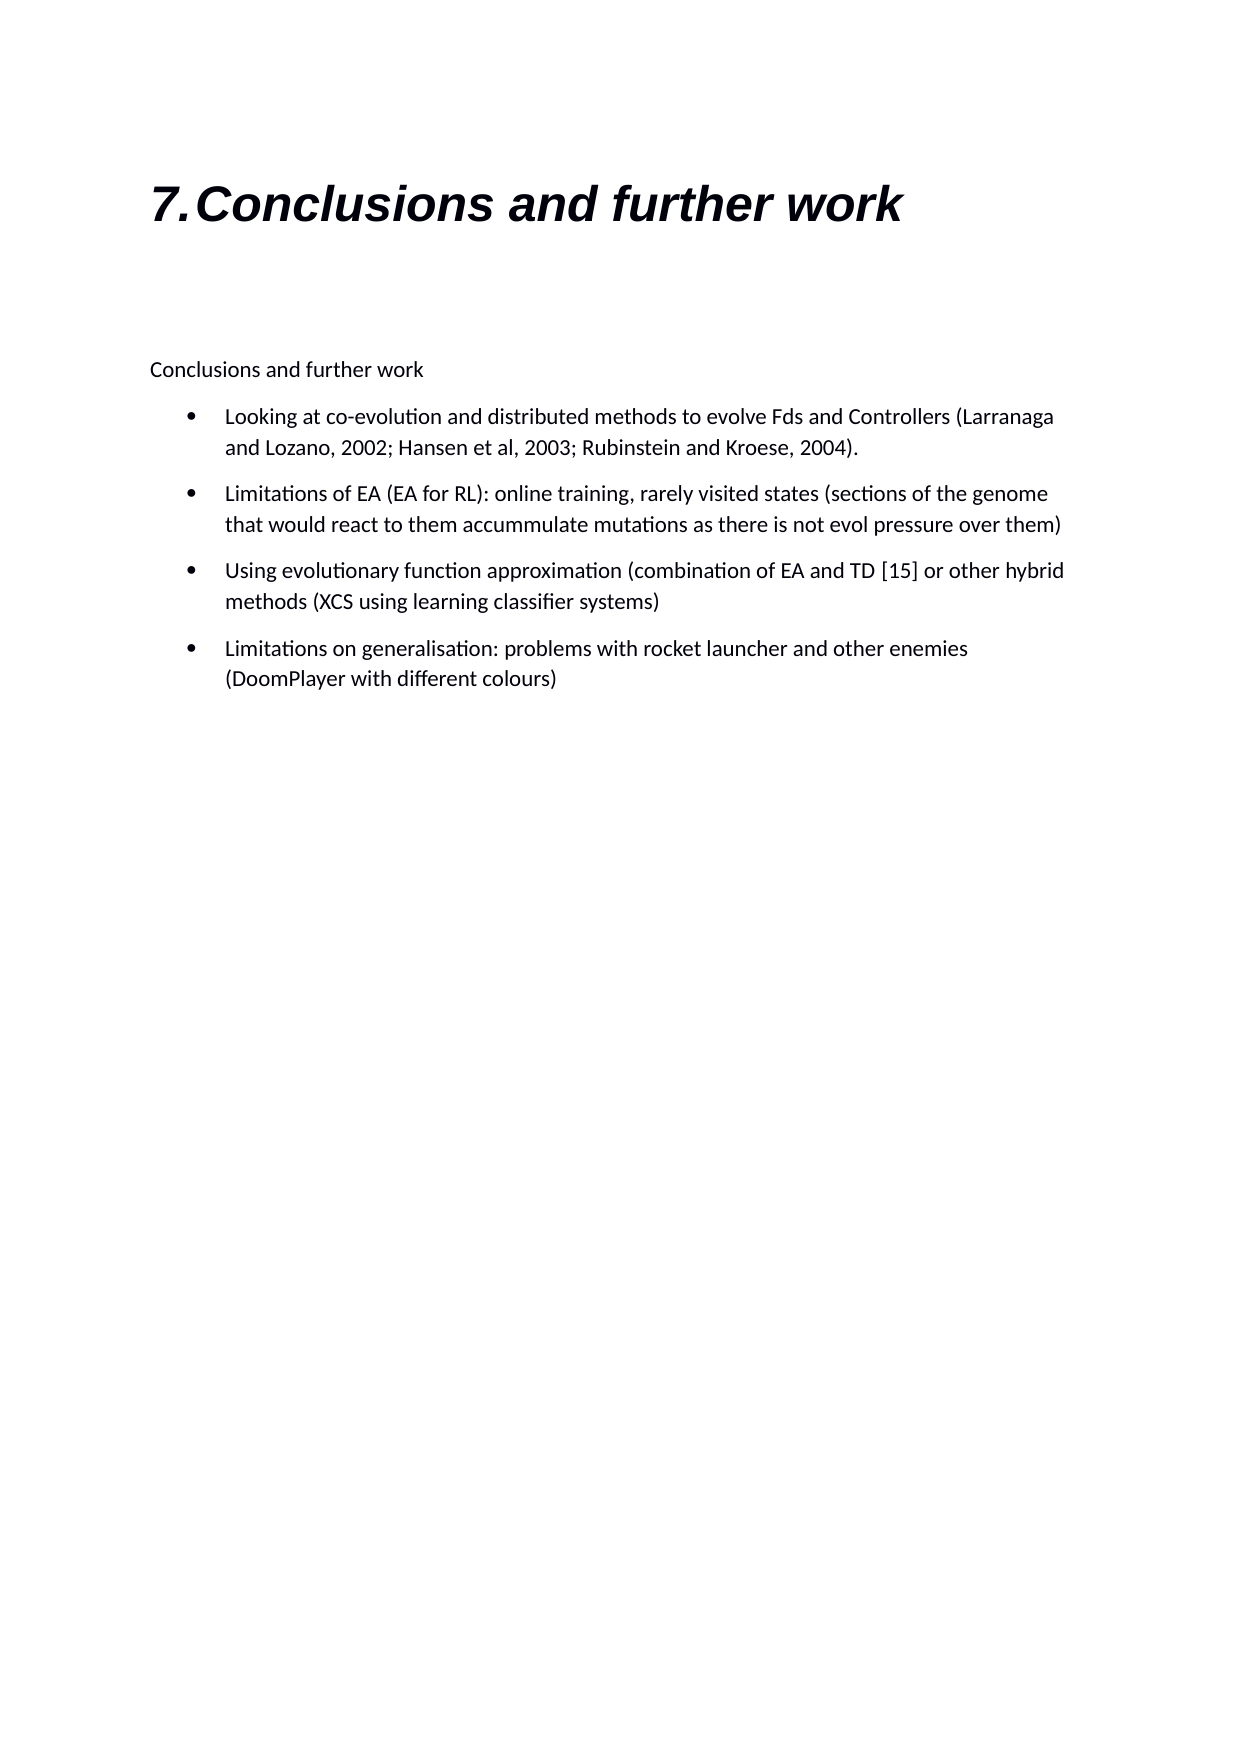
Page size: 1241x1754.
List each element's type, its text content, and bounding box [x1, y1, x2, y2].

list Limitations of EA (EA for RL): online training, rarely visited states (sections of the genome that would react to them accummulate mutations as there is not evol pressure over them) [187, 479, 1090, 538]
list Limitations on generalisation: problems with rocket launcher and other enemies (DoomPlayer with different colours) [187, 634, 1090, 692]
list Using evolutionary function approximation (combination of EA and TD [15]⁠ or other hybrid methods (XCS using learning classifier systems) [187, 557, 1090, 615]
text Conclusions and further work [150, 356, 1090, 384]
subtitle Conclusions and further work [150, 175, 1090, 232]
list Looking at co-evolution and distributed methods to evolve Fds and Controllers (Larranaga and Lozano, 2002; Hansen et al, 2003; Rubinstein and Kroese, 2004). [187, 402, 1090, 461]
